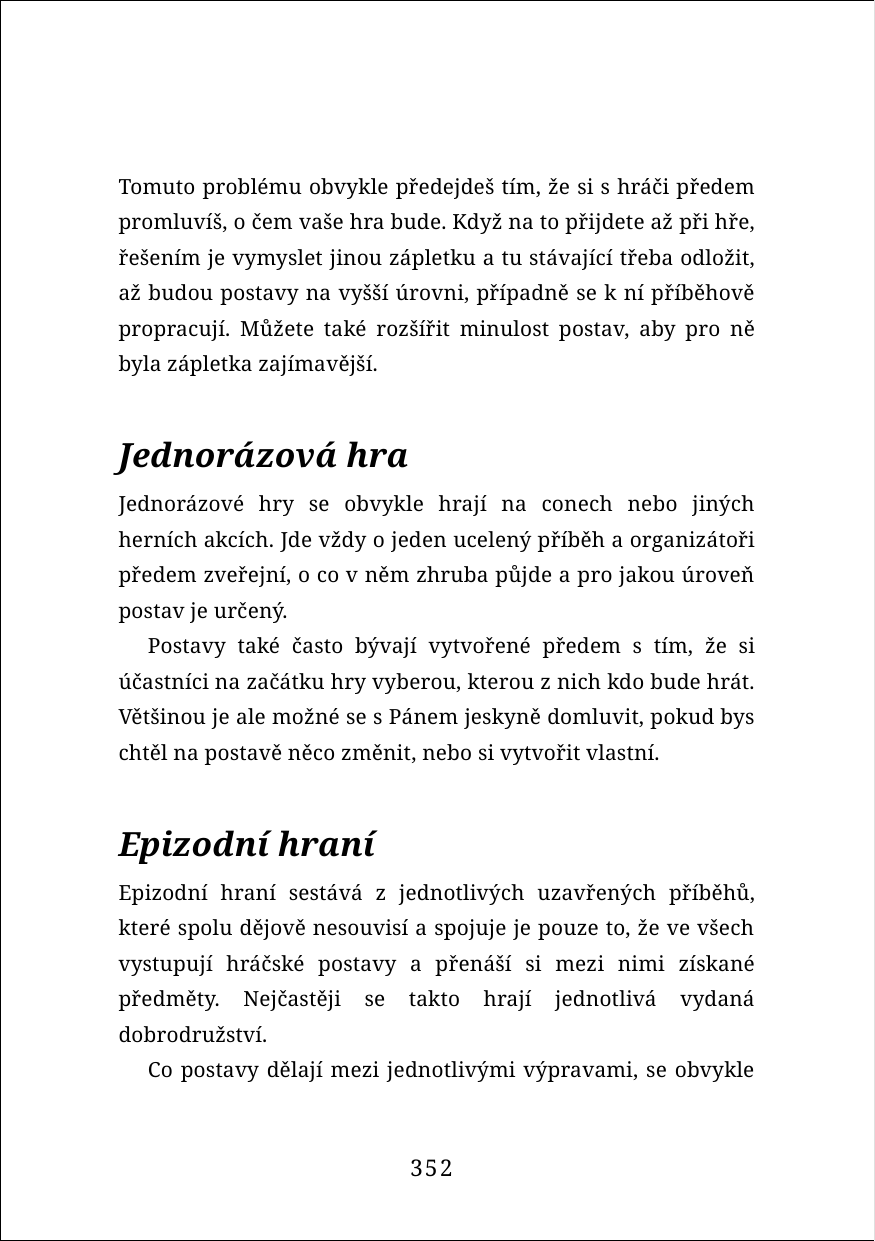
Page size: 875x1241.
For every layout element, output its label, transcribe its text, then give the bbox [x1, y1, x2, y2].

subtitle Epizodní hraní [118, 821, 756, 866]
text Jednorázové hry se obvykle hrají na conech nebo jiných herních akcích. Jde vždy o jeden ucelený příběh a organizátoři předem zveřejní, o co v něm zhruba půjde a pro jakou úroveň postav je určený. Postavy také často bývají vytvořené předem s tím, že si účastníci na začátku hry vyberou, kterou z nich kdo bude hrát. Většinou je ale možné se s Pánem jeskyně domluvit, pokud bys chtěl na postavě něco změnit, nebo si vytvořit vlastní. [118, 489, 756, 766]
subtitle Jednorázová hra [118, 432, 756, 478]
text Tomuto problému obvykle předejdeš tím, že si s hráči předem promluvíš, o čem vaše hra bude. Když na to přijdete až při hře, řešením je vymyslet jinou zápletku a tu stávající třeba odložit, až budou postavy na vyšší úrovni, případně se k ní příběhově propracují. Můžete také rozšířit minulost postav, aby pro ně byla zápletka zajímavější. [118, 172, 756, 378]
text Epizodní hraní sestává z jednotlivých uzavřených příběhů, které spolu dějově nesouvisí a spojuje je pouze to, že ve všech vystupují hráčské postavy a přenáší si mezi nimi získané předměty. Nejčastěji se takto hrají jednotlivá vydaná dobrodružství. Co postavy dělají mezi jednotlivými výpravami, se obvykle [118, 878, 756, 1084]
